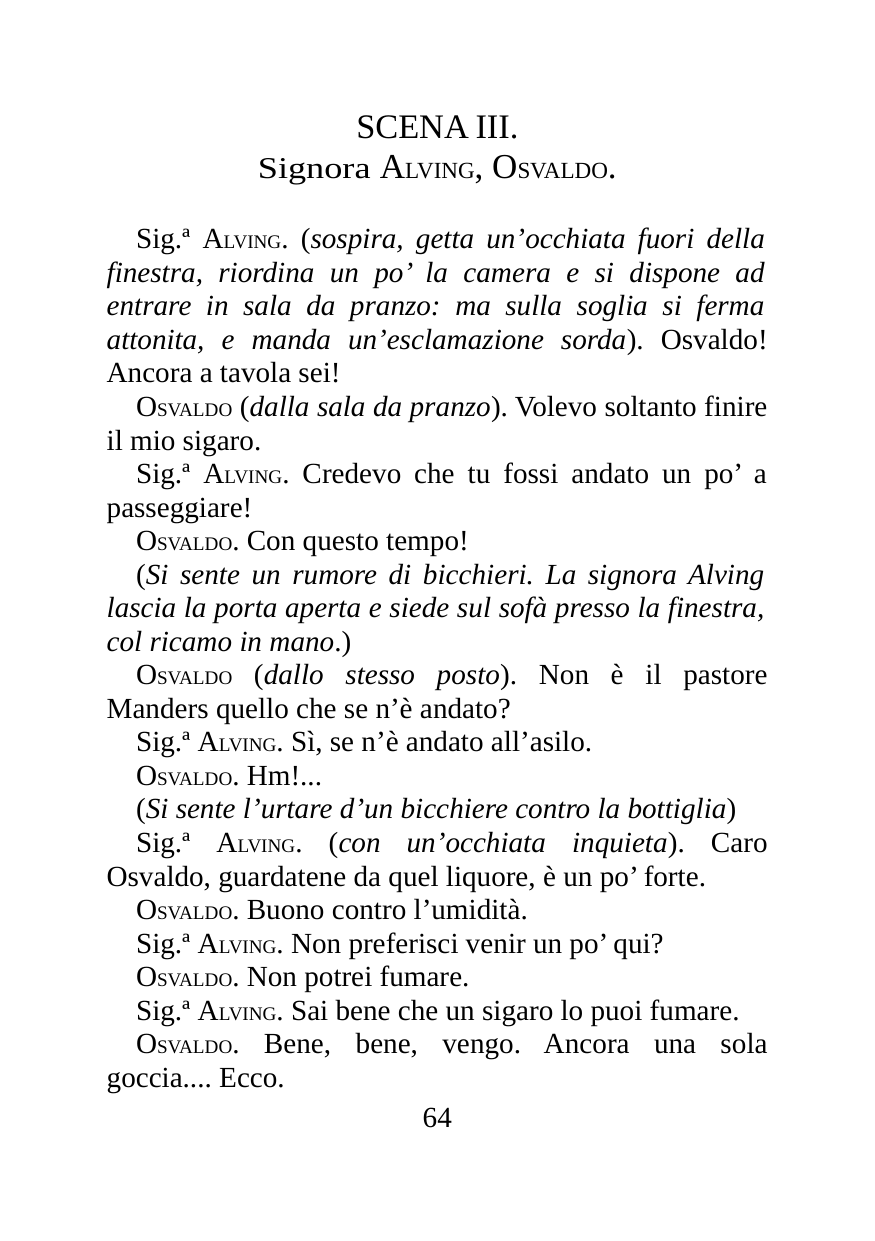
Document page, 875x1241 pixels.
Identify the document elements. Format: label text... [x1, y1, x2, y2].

text Sig.ª Alving. Credevo che tu fossi andato un po’ a passeggiare! [106, 456, 768, 523]
text Sig.ª Alving. Sai bene che un sigaro lo puoi fumare. [106, 993, 768, 1026]
text Osvaldo. Con questo tempo! [106, 523, 768, 557]
text (Si sente un rumore di bicchieri. La signora Alving lascia la porta aperta e siede sul sofà presso la finestra, col ricamo in mano.) [106, 557, 768, 657]
text Osvaldo. Hm!... [106, 758, 768, 792]
text Osvaldo (dalla sala da pranzo). Volevo soltanto finire il mio sigaro. [106, 389, 768, 456]
text Sig.ª Alving. (sospira, getta un’occhiata fuori della finestra, riordina un po’ la camera e si dispone ad entrare in sala da pranzo: ma sulla soglia si ferma attonita, e manda un’esclamazione sorda). Osvaldo! Ancora a tavola sei! [106, 221, 768, 389]
text Osvaldo (dallo stesso posto). Non è il pastore Manders quello che se n’è andato? [106, 657, 768, 724]
subtitle SCENA III. Signora Alving, Osvaldo. [106, 106, 768, 186]
text Osvaldo. Buono contro l’umidità. [106, 892, 768, 926]
text Osvaldo. Non potrei fumare. [106, 959, 768, 993]
text (Si sente l’urtare d’un bicchiere contro la bottiglia) [106, 792, 768, 825]
text Sig.ª Alving. (con un’occhiata inquieta). Caro Osvaldo, guardatene da quel liquore, è un po’ forte. [106, 825, 768, 892]
text Sig.ª Alving. Sì, se n’è andato all’asilo. [106, 724, 768, 758]
text Sig.ª Alving. Non preferisci venir un po’ qui? [106, 926, 768, 959]
text Osvaldo. Bene, bene, vengo. Ancora una sola goccia.... Ecco. [106, 1026, 768, 1093]
